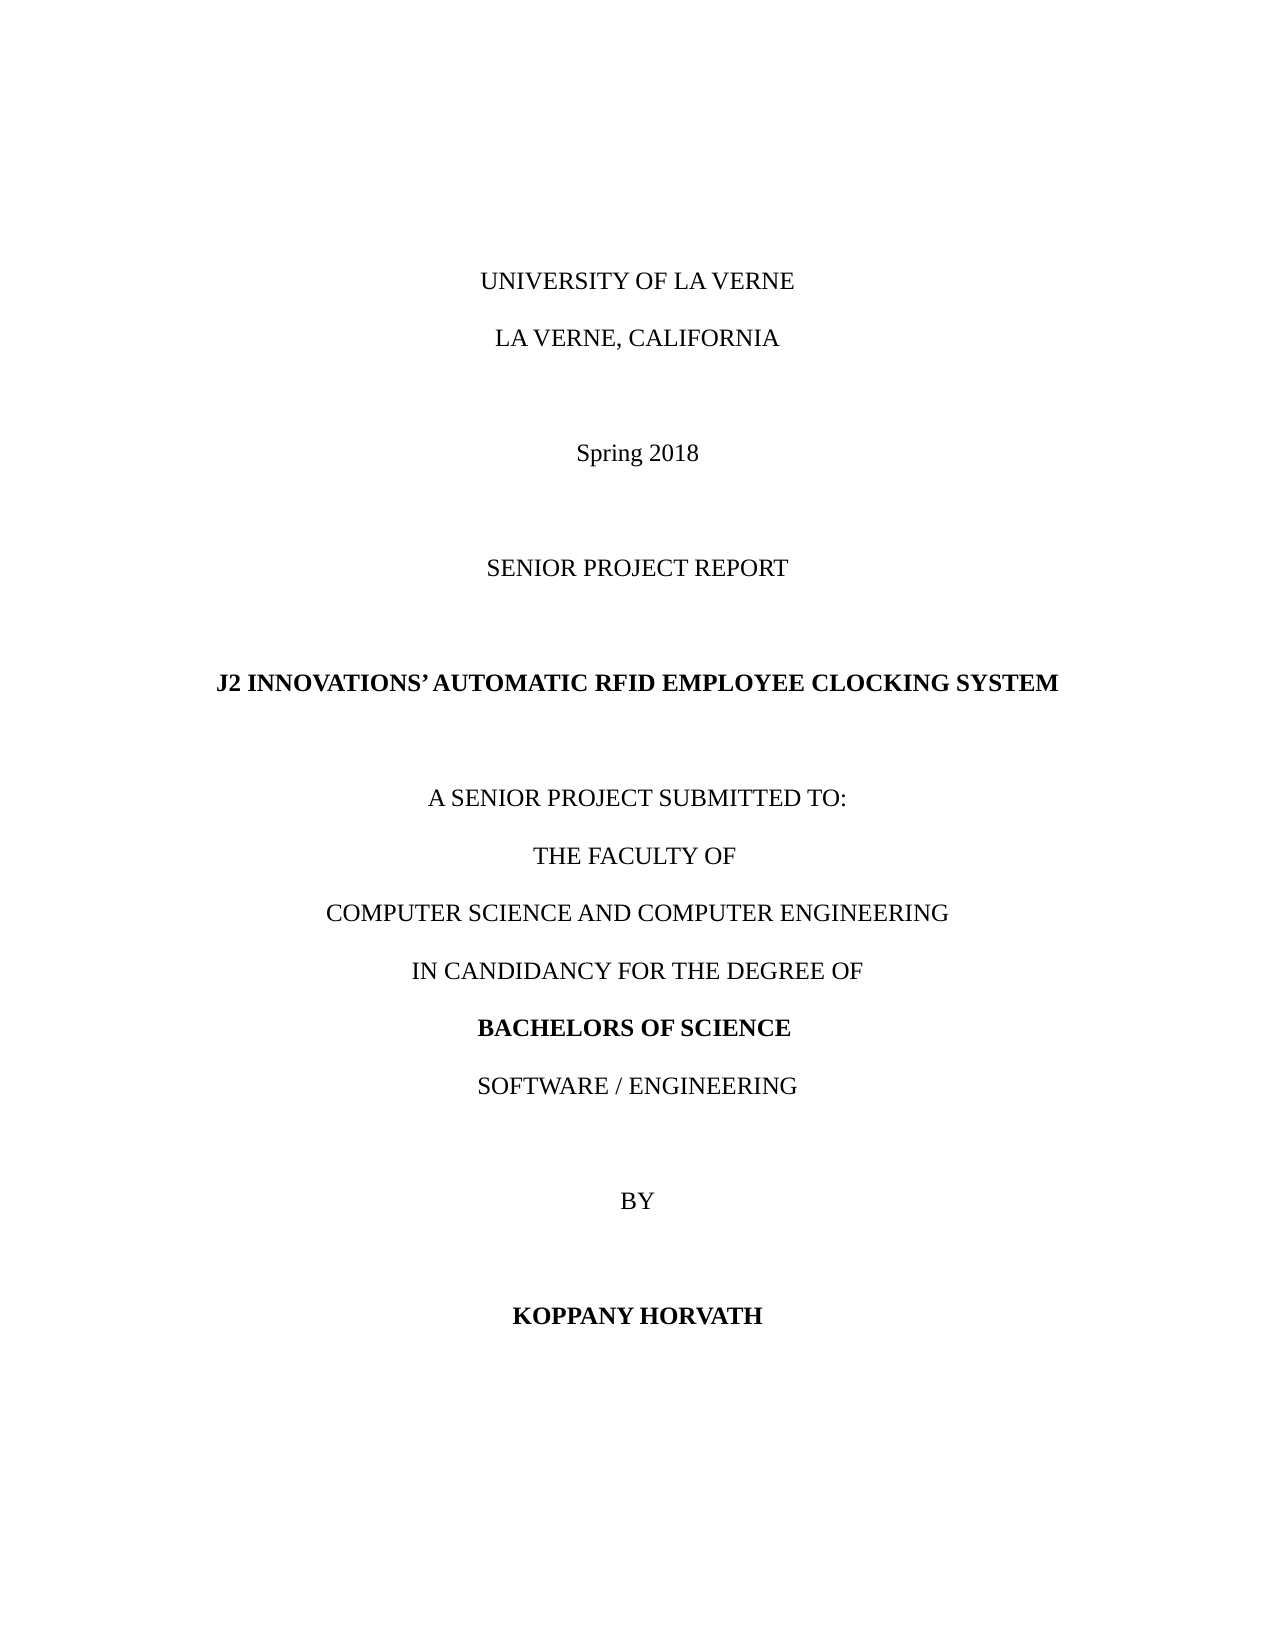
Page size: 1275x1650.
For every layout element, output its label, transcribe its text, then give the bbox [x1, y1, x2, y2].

text BY [150, 1186, 1125, 1214]
text IN CANDIDANCY FOR THE DEGREE OF [150, 956, 1125, 984]
text UNIVERSITY OF LA VERNE [150, 266, 1125, 294]
text BACHELORS OF SCIENCE [150, 1013, 1125, 1042]
text KOPPANY HORVATH [150, 1301, 1125, 1329]
text THE FACULTY OF [150, 841, 1125, 869]
text SENIOR PROJECT REPORT [150, 553, 1125, 582]
text SOFTWARE / ENGINEERING [150, 1071, 1125, 1099]
text COMPUTER SCIENCE AND COMPUTER ENGINEERING [150, 898, 1125, 927]
text A SENIOR PROJECT SUBMITTED TO: [150, 783, 1125, 812]
text Spring 2018 [150, 438, 1125, 467]
text J2 INNOVATIONS’ AUTOMATIC RFID EMPLOYEE CLOCKING SYSTEM [150, 668, 1125, 697]
text LA VERNE, CALIFORNIA [150, 323, 1125, 352]
